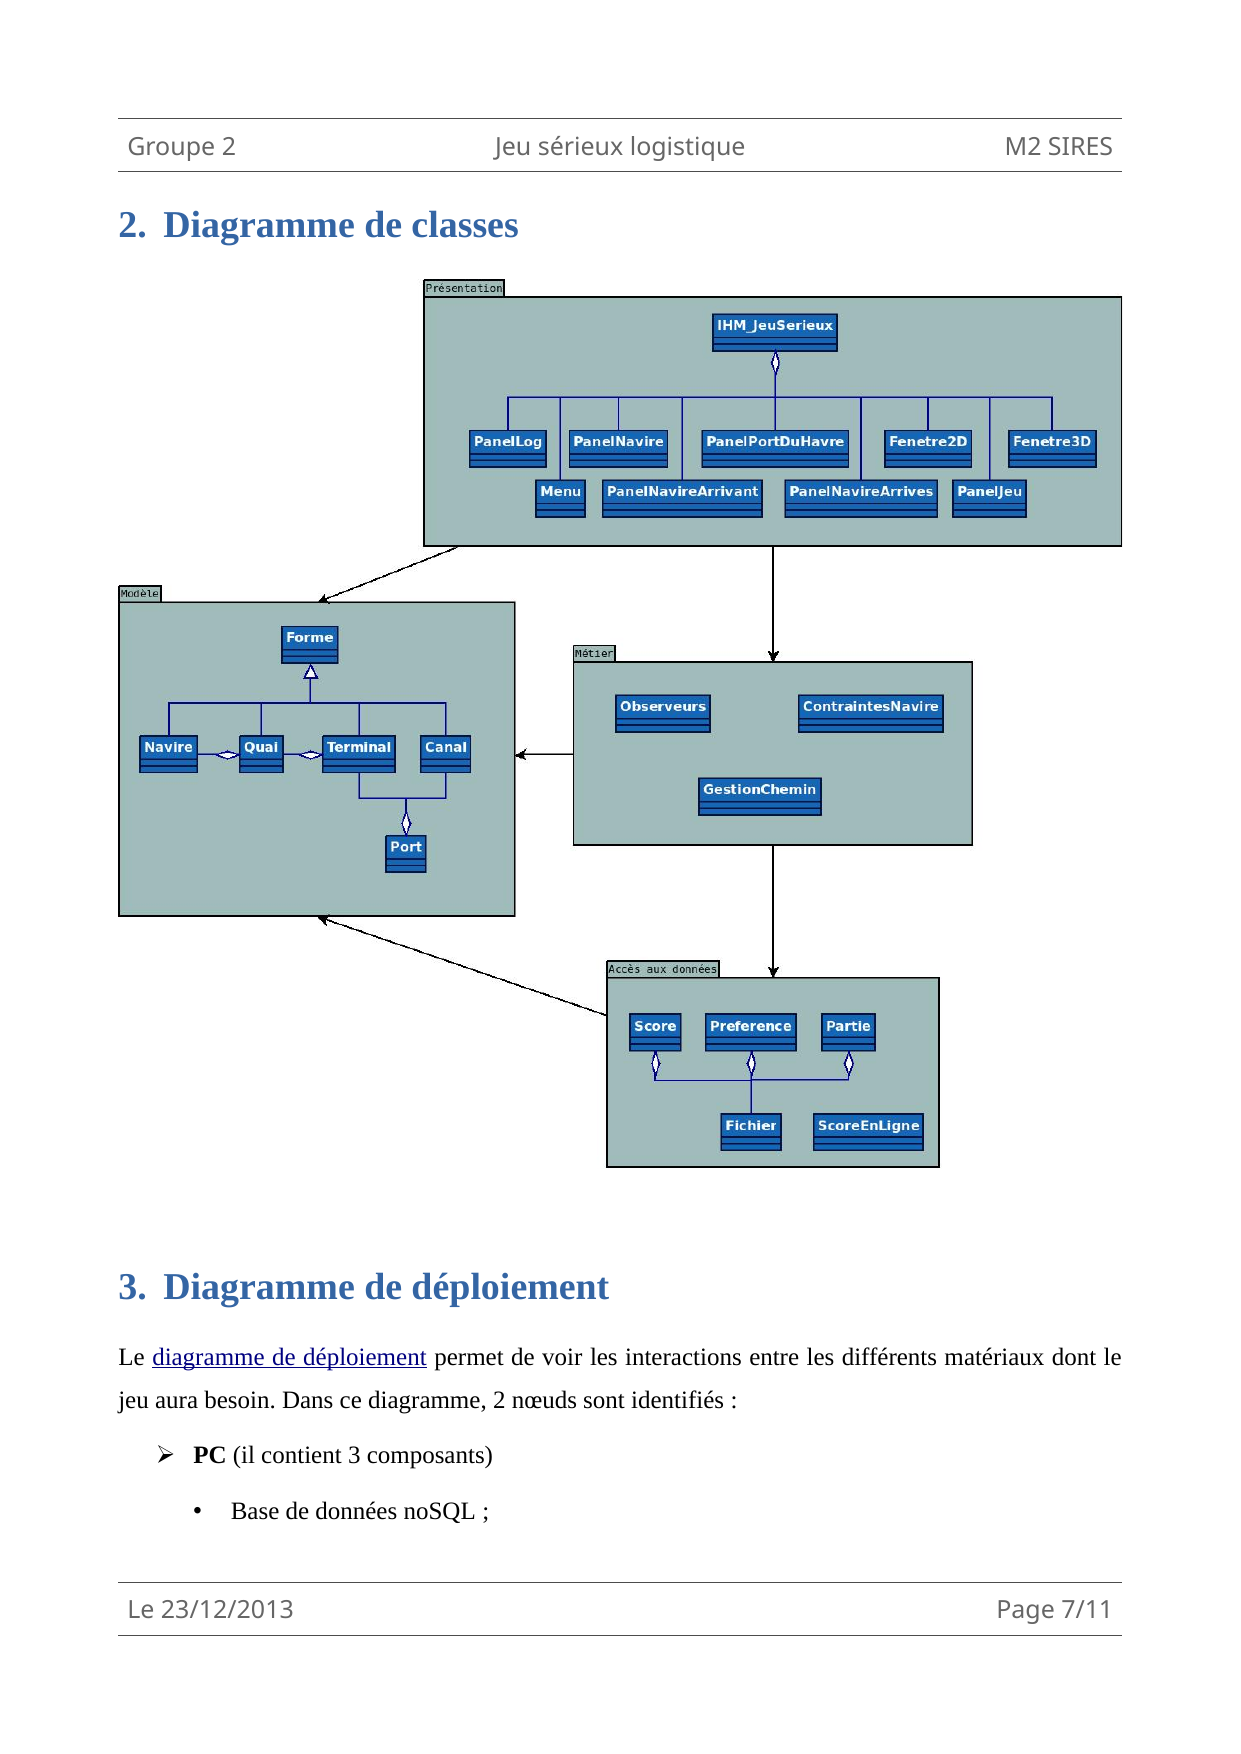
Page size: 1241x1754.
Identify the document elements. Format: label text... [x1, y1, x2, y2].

subtitle Diagramme de classes [118, 202, 1122, 245]
list Base de données noSQL ; [193, 1496, 1122, 1525]
list PC (il contient 3 composants) [156, 1441, 1122, 1469]
picture [118, 279, 1123, 1169]
text Le diagramme de déploiement permet de voir les interactions entre les différents matériaux dont le jeu aura besoin. Dans ce diagramme, 2 nœuds sont identifiés : [118, 1342, 1122, 1414]
subtitle Diagramme de déploiement [118, 1264, 1122, 1308]
